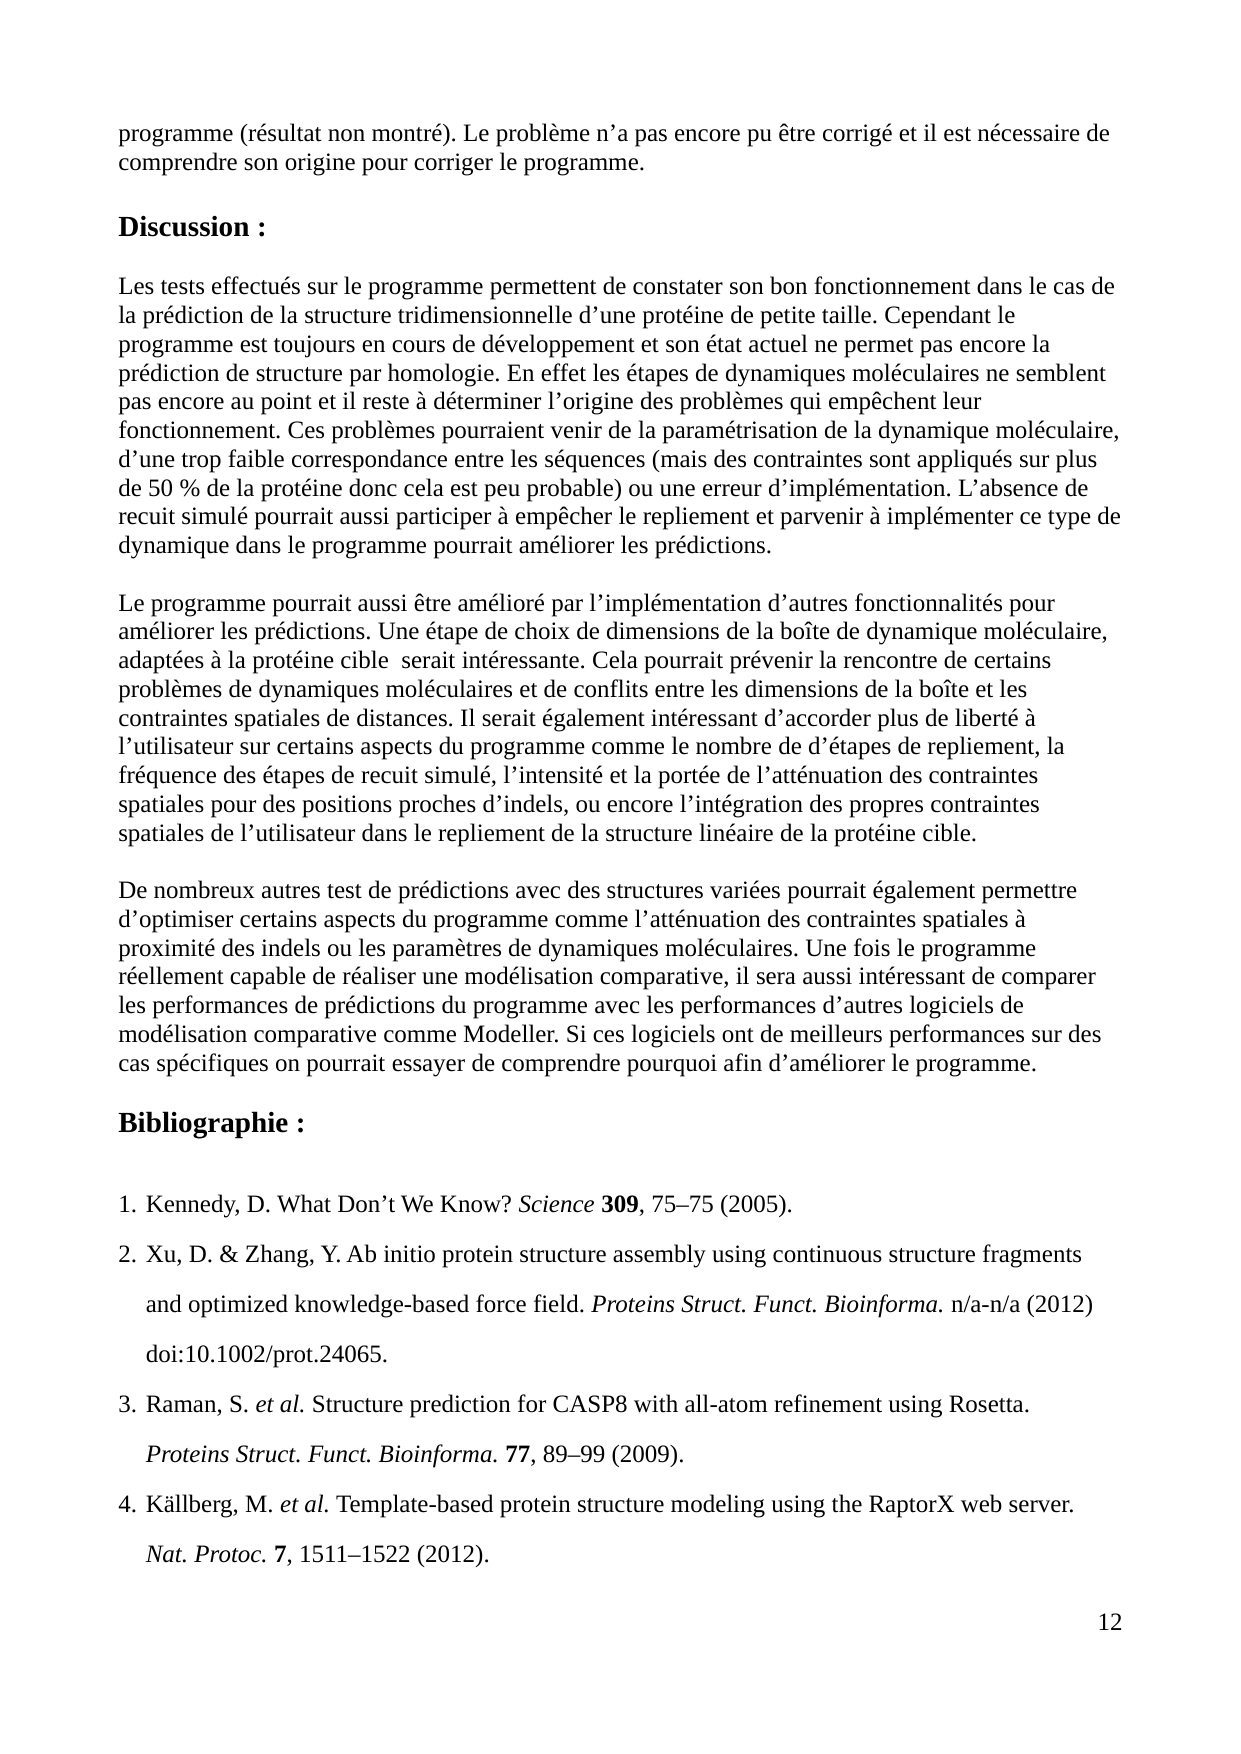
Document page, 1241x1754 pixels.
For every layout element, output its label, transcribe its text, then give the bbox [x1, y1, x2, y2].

text De nombreux autres test de prédictions avec des structures variées pourrait également permettre d’optimiser certains aspects du programme comme l’atténuation des contraintes spatiales à proximité des indels ou les paramètres de dynamiques moléculaires. Une fois le programme réellement capable de réaliser une modélisation comparative, il sera aussi intéressant de comparer les performances de prédictions du programme avec les performances d’autres logiciels de modélisation comparative comme Modeller. Si ces logiciels ont de meilleurs performances sur des cas spécifiques on pourrait essayer de comprendre pourquoi afin d’améliorer le programme. [118, 875, 1122, 1076]
text Les tests effectués sur le programme permettent de constater son bon fonctionnement dans le cas de la prédiction de la structure tridimensionnelle d’une protéine de petite taille. Cependant le programme est toujours en cours de développement et son état actuel ne permet pas encore la prédiction de structure par homologie. En effet les étapes de dynamiques moléculaires ne semblent pas encore au point et il reste à déterminer l’origine des problèmes qui empêchent leur fonctionnement. Ces problèmes pourraient venir de la paramétrisation de la dynamique moléculaire, d’une trop faible correspondance entre les séquences (mais des contraintes sont appliqués sur plus de 50 % de la protéine donc cela est peu probable) ou une erreur d’implémentation. L’absence de recuit simulé pourrait aussi participer à empêcher le repliement et parvenir à implémenter ce type de dynamique dans le programme pourrait améliorer les prédictions. [118, 271, 1122, 559]
text Discussion : [118, 209, 1122, 243]
text 2. Xu, D. & Zhang, Y. Ab initio protein structure assembly using continuous structure fragments and optimized knowledge-based force field. Proteins Struct. Funct. Bioinforma. n/a-n/a (2012) doi:10.1002/prot.24065. [118, 1217, 1122, 1367]
text Le programme pourrait aussi être amélioré par l’implémentation d’autres fonctionnalités pour améliorer les prédictions. Une étape de choix de dimensions de la boîte de dynamique moléculaire, adaptées à la protéine cible serait intéressante. Cela pourrait prévenir la rencontre de certains problèmes de dynamiques moléculaires et de conflits entre les dimensions de la boîte et les contraintes spatiales de distances. Il serait également intéressant d’accorder plus de liberté à l’utilisateur sur certains aspects du programme comme le nombre de d’étapes de repliement, la fréquence des étapes de recuit simulé, l’intensité et la portée de l’atténuation des contraintes spatiales pour des positions proches d’indels, ou encore l’intégration des propres contraintes spatiales de l’utilisateur dans le repliement de la structure linéaire de la protéine cible. [118, 588, 1122, 846]
text Bibliographie : [118, 1105, 1122, 1139]
text programme (résultat non montré). Le problème n’a pas encore pu être corrigé et il est nécessaire de comprendre son origine pour corriger le programme. [118, 118, 1122, 176]
text 3. Raman, S. et al. Structure prediction for CASP8 with all-atom refinement using Rosetta. Proteins Struct. Funct. Bioinforma. 77, 89–99 (2009). [118, 1367, 1122, 1467]
text 1. Kennedy, D. What Don’t We Know? Science 309, 75–75 (2005). [118, 1167, 1122, 1217]
text 4. Källberg, M. et al. Template-based protein structure modeling using the RaptorX web server. Nat. Protoc. 7, 1511–1522 (2012). [118, 1467, 1122, 1567]
